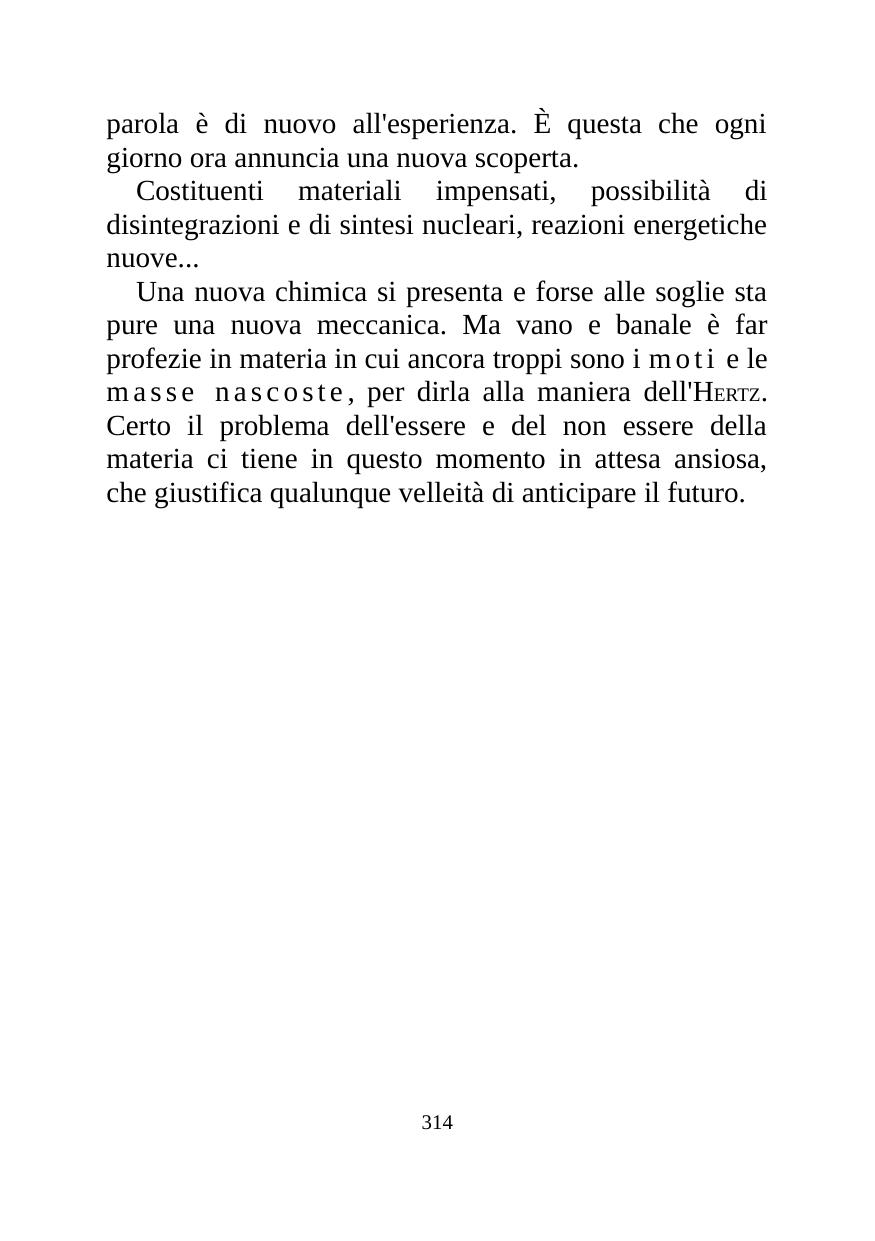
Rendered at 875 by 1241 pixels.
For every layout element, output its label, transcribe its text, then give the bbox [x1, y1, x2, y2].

text Costituenti materiali impensati, possibilità di disintegrazioni e di sintesi nucleari, reazioni energetiche nuove... [106, 173, 768, 274]
text Una nuova chimica si presenta e forse alle soglie sta pure una nuova meccanica. Ma vano e banale è far profezie in materia in cui ancora troppi sono i moti e le masse nascoste, per dirla alla maniera dell'Hertz. Certo il problema dell'essere e del non essere della materia ci tiene in questo momento in attesa ansiosa, che giustifica qualunque velleità di anticipare il futuro. [106, 274, 768, 509]
text parola è di nuovo all'esperienza. È questa che ogni giorno ora annuncia una nuova scoperta. [106, 106, 768, 173]
